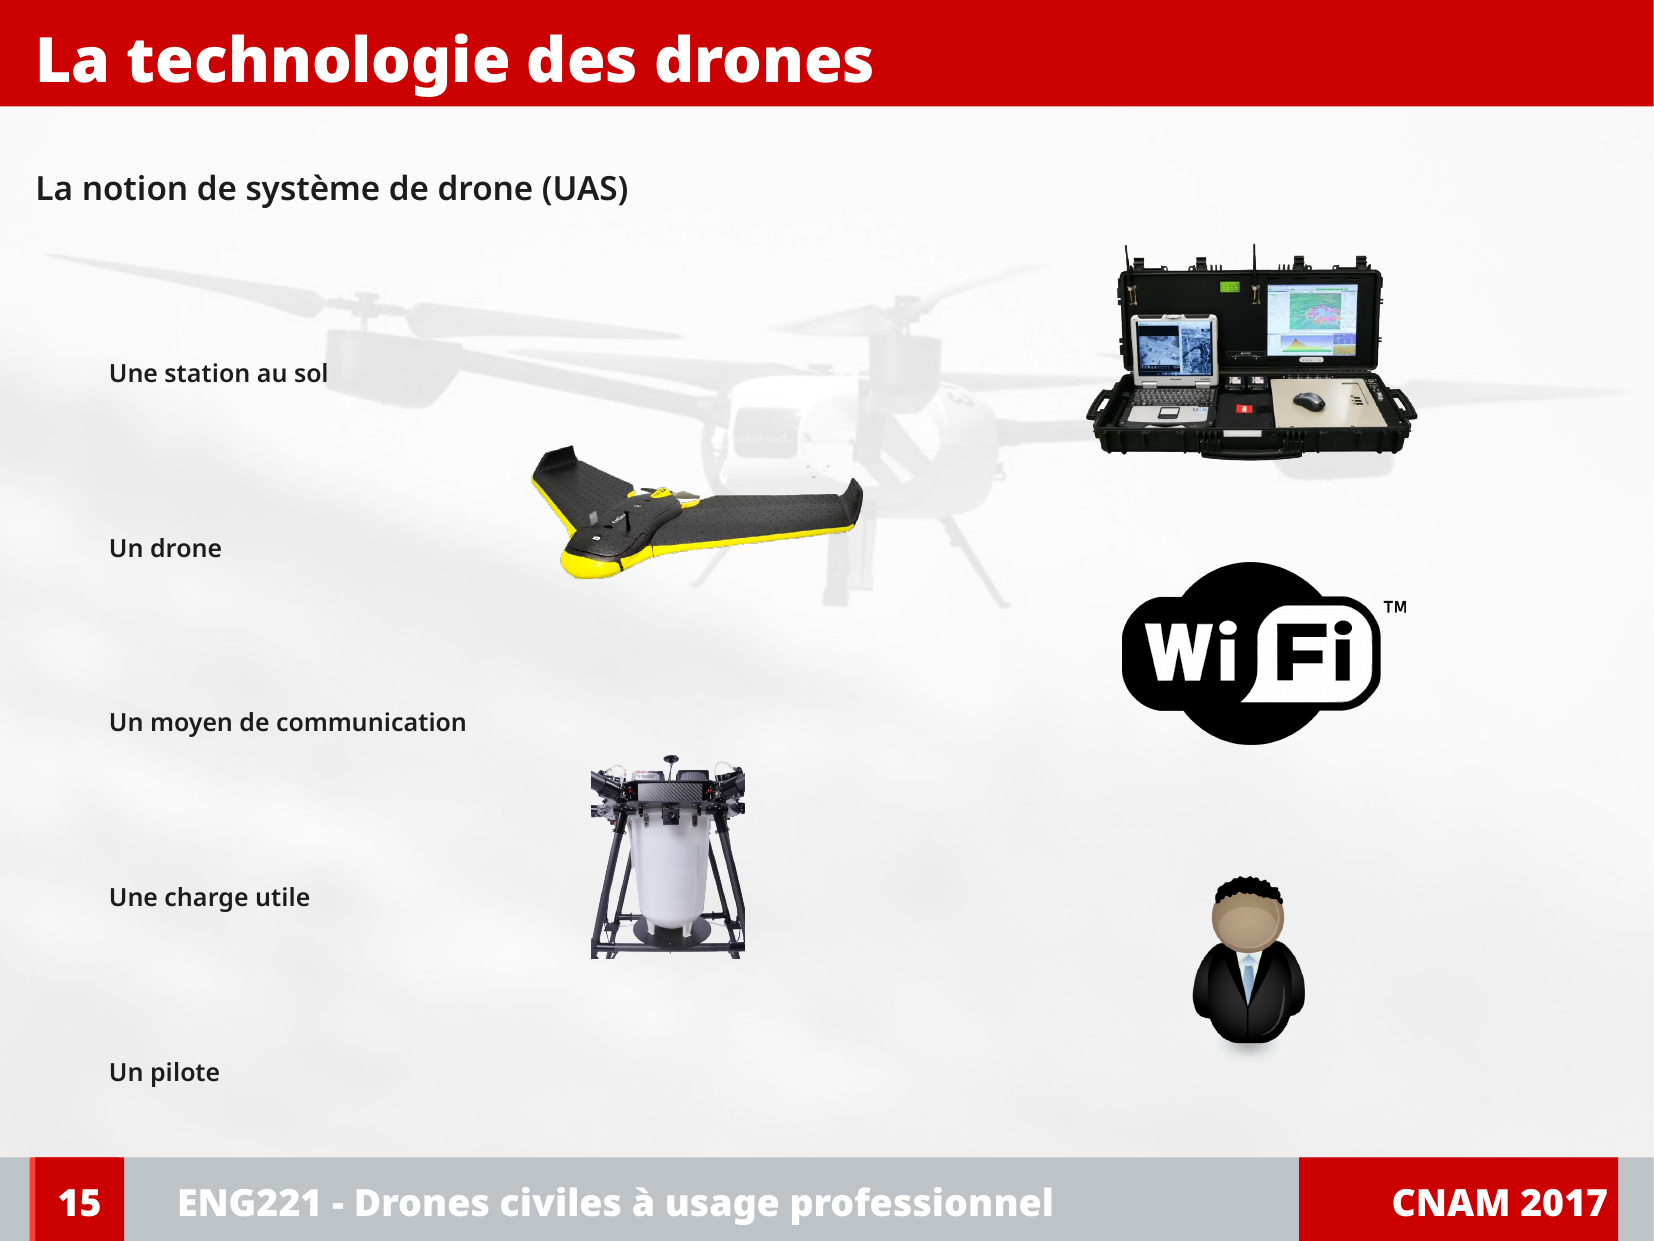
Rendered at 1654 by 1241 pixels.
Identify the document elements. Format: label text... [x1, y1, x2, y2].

title La technologie des drones [35, 0, 1571, 101]
picture [0, 107, 1654, 1157]
list La notion de système de drone (UAS) Une station au sol Un drone Un moyen de communication Une charge utile Un pilote [35, 165, 1619, 1123]
